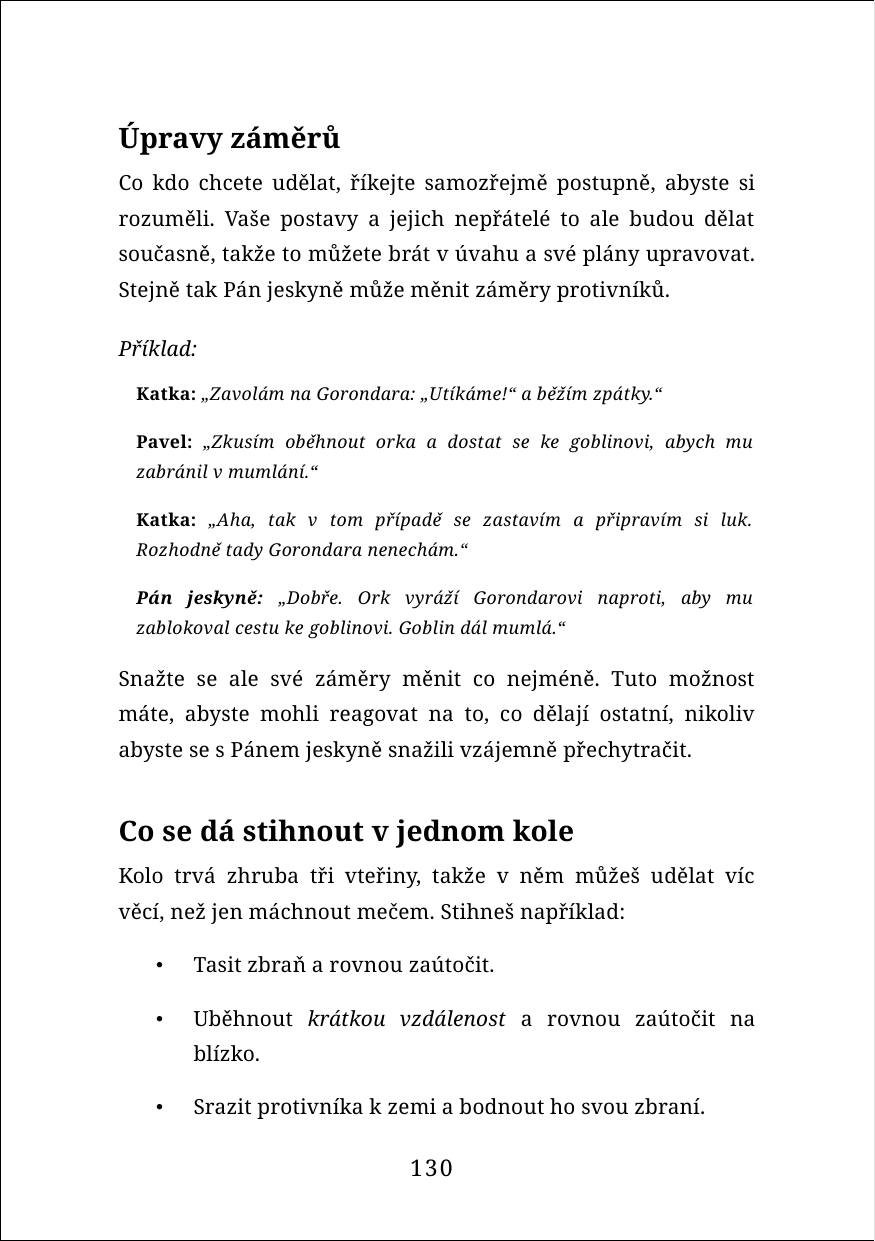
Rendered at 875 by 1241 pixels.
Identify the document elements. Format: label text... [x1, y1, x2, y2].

list Tasit zbraň a rovnou zaútočit. [156, 950, 756, 979]
list Srazit protivníka k zemi a bodnout ho svou zbraní. [156, 1092, 756, 1121]
text Pán jeskyně: „Dobře. Ork vyráží Gorondarovi naproti, aby mu zablokoval cestu ke goblinovi. Goblin dál mumlá.“ [136, 586, 756, 640]
text Příklad: [118, 334, 756, 362]
text Katka: „Zavolám na Gorondara: „Utíkáme!“ a běžím zpátky.“ [136, 381, 756, 406]
text Co kdo chcete udělat, říkejte samozřejmě postupně, abyste si rozuměli. Vaše postavy a jejich nepřátelé to ale budou dělat současně, takže to můžete brát v úvahu a své plány upravovat. Stejně tak Pán jeskyně může měnit záměry protivníků. [118, 168, 756, 303]
text Kolo trvá zhruba tři vteřiny, takže v něm můžeš udělat víc věcí, než jen máchnout mečem. Stihneš například: [118, 862, 756, 926]
text Pavel: „Zkusím oběhnout orka a dostat se ke goblinovi, abych mu zabránil v mumlání.“ [136, 429, 756, 484]
text Katka: „Aha, tak v tom případě se zastavím a připravím si luk. Rozhodně tady Gorondara nenechám.“ [136, 507, 756, 562]
text Snažte se ale své záměry měnit co nejméně. Tuto možnost máte, abyste mohli reagovat na to, co dělají ostatní, nikoliv abyste se s Pánem jeskyně snažili vzájemně přechytračit. [118, 664, 756, 763]
subtitle Úpravy záměrů [118, 118, 756, 157]
list Uběhnout krátkou vzdálenost a rovnou zaútočit na blízko. [156, 1004, 756, 1068]
subtitle Co se dá stihnout v jednom kole [118, 812, 756, 850]
